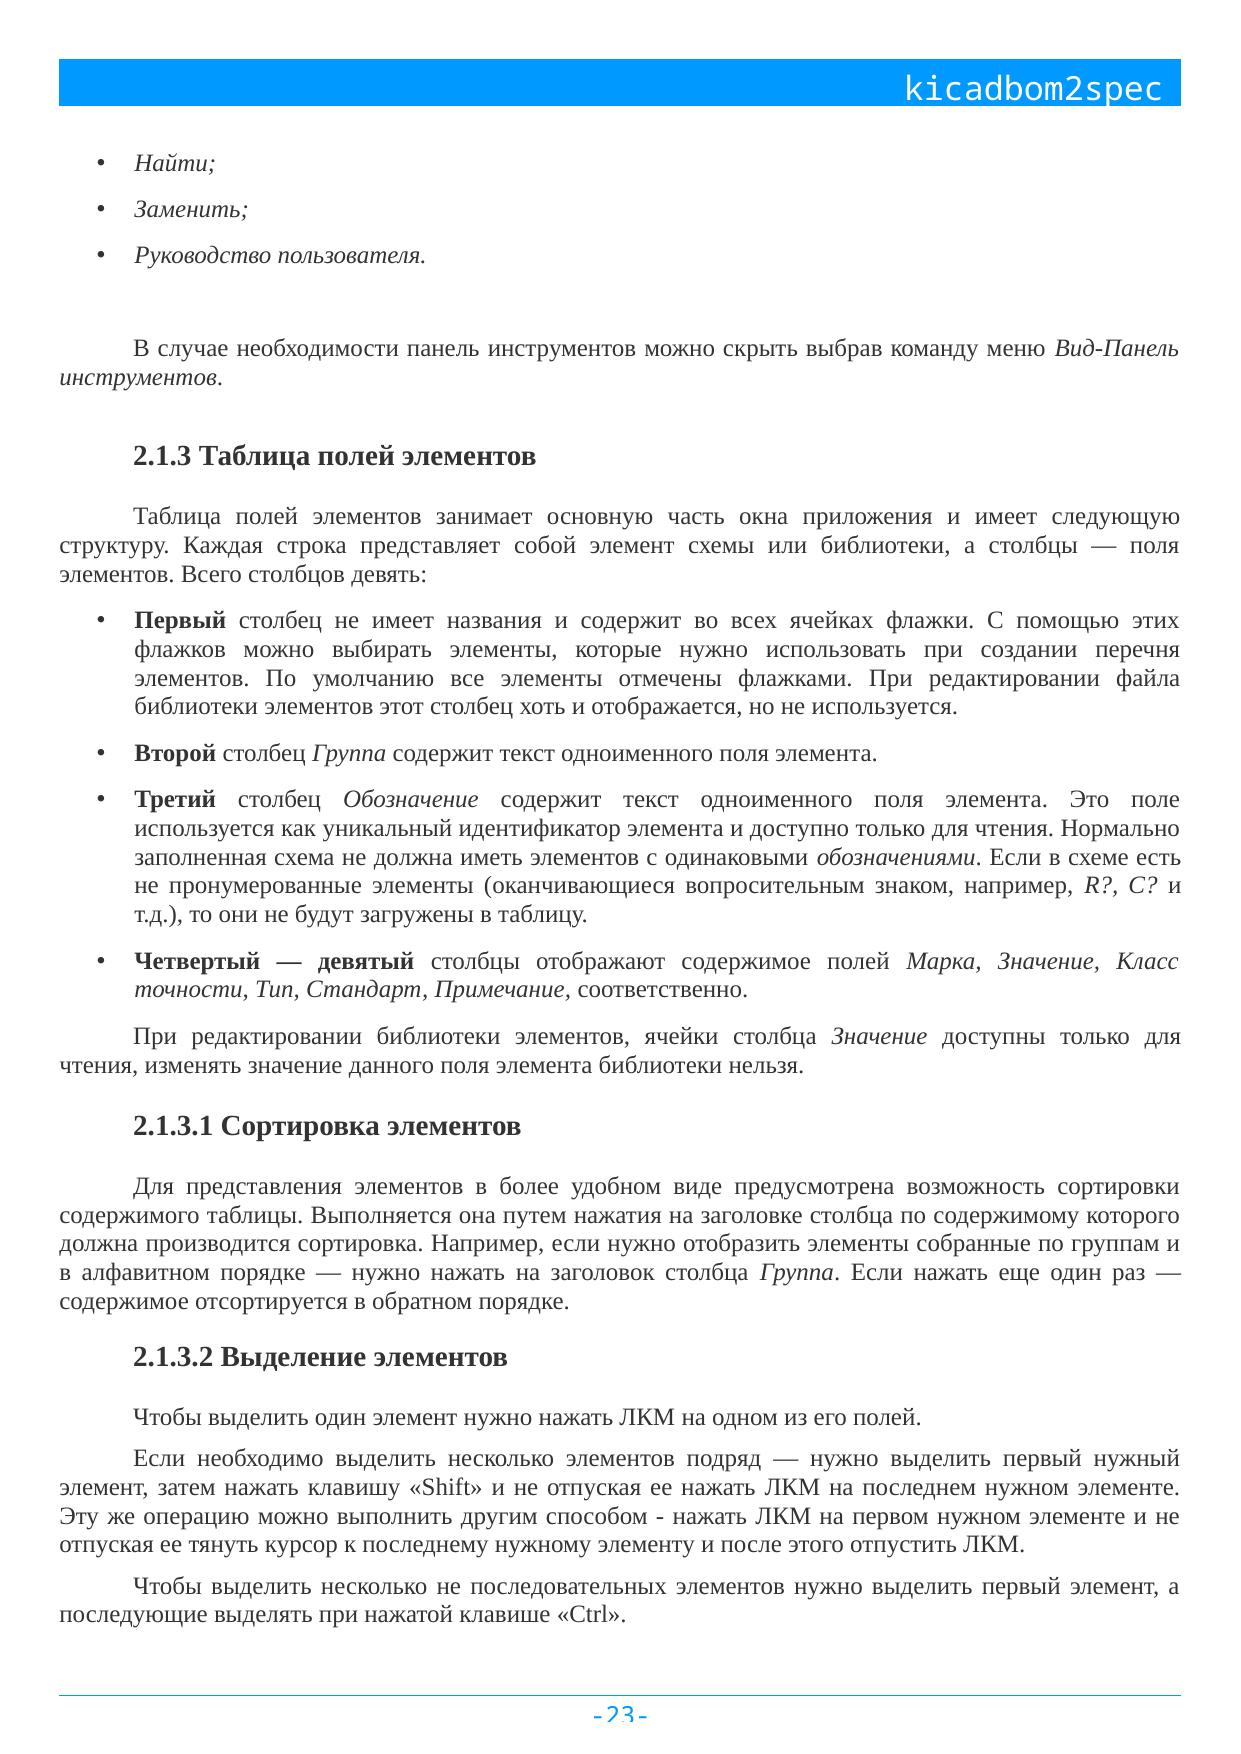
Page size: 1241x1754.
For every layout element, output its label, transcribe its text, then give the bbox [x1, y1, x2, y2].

text Таблица полей элементов занимает основную часть окна приложения и имеет следующую структуру. Каждая строка представляет собой элемент схемы или библиотеки, а столбцы — поля элементов. Всего столбцов девять: [59, 501, 1181, 587]
text При редактировании библиотеки элементов, ячейки столбца Значение доступны только для чтения, изменять значение данного поля элемента библиотеки нельзя. [59, 1021, 1181, 1078]
list Первый столбец не имеет названия и содержит во всех ячейках флажки. С помощью этих флажков можно выбирать элементы, которые нужно использовать при создании перечня элементов. По умолчанию все элементы отмечены флажками. При редактировании файла библиотеки элементов этот столбец хоть и отображается, но не используется. [97, 605, 1181, 720]
list Второй столбец Группа содержит текст одноименного поля элемента. [97, 738, 1181, 767]
subtitle 2.1.3.2 Выделение элементов [133, 1339, 1181, 1373]
list Заменить; [97, 194, 1181, 223]
list Третий столбец Обозначение содержит текст одноименного поля элемента. Это поле используется как уникальный идентификатор элемента и доступно только для чтения. Нормально заполненная схема не должна иметь элементов с одинаковыми обозначениями. Если в схеме есть не пронумерованные элементы (оканчивающиеся вопросительным знаком, например, R?, C? и т.д.), то они не будут загружены в таблицу. [97, 784, 1181, 928]
list Четвертый — девятый столбцы отображают содержимое полей Марка, Значение, Класс точности, Тип, Стандарт, Примечание, соответственно. [97, 946, 1181, 1003]
list Руководство пользователя. [97, 241, 1181, 269]
list Найти; [97, 148, 1181, 176]
subtitle 2.1.3 Таблица полей элементов [133, 438, 1181, 472]
subtitle 2.1.3.1 Сортировка элементов [133, 1108, 1181, 1142]
text Если необходимо выделить несколько элементов подряд — нужно выделить первый нужный элемент, затем нажать клавишу «Shift» и не отпуская ее нажать ЛКМ на последнем нужном элементе. Эту же операцию можно выполнить другим способом - нажать ЛКМ на первом нужном элементе и не отпуская ее тянуть курсор к последнему нужному элементу и после этого отпустить ЛКМ. [59, 1443, 1181, 1558]
text В случае необходимости панель инструментов можно скрыть выбрав команду меню Вид-Панель инструментов. [59, 333, 1181, 391]
text Чтобы выделить один элемент нужно нажать ЛКМ на одном из его полей. [59, 1402, 1181, 1431]
text Чтобы выделить несколько не последовательных элементов нужно выделить первый элемент, а последующие выделять при нажатой клавише «Ctrl». [59, 1571, 1181, 1628]
text Для представления элементов в более удобном виде предусмотрена возможность сортировки содержимого таблицы. Выполняется она путем нажатия на заголовке столбца по содержимому которого должна производится сортировка. Например, если нужно отобразить элементы собранные по группам и в алфавитном порядке — нужно нажать на заголовок столбца Группа. Если нажать еще один раз — содержимое отсортируется в обратном порядке. [59, 1171, 1181, 1315]
